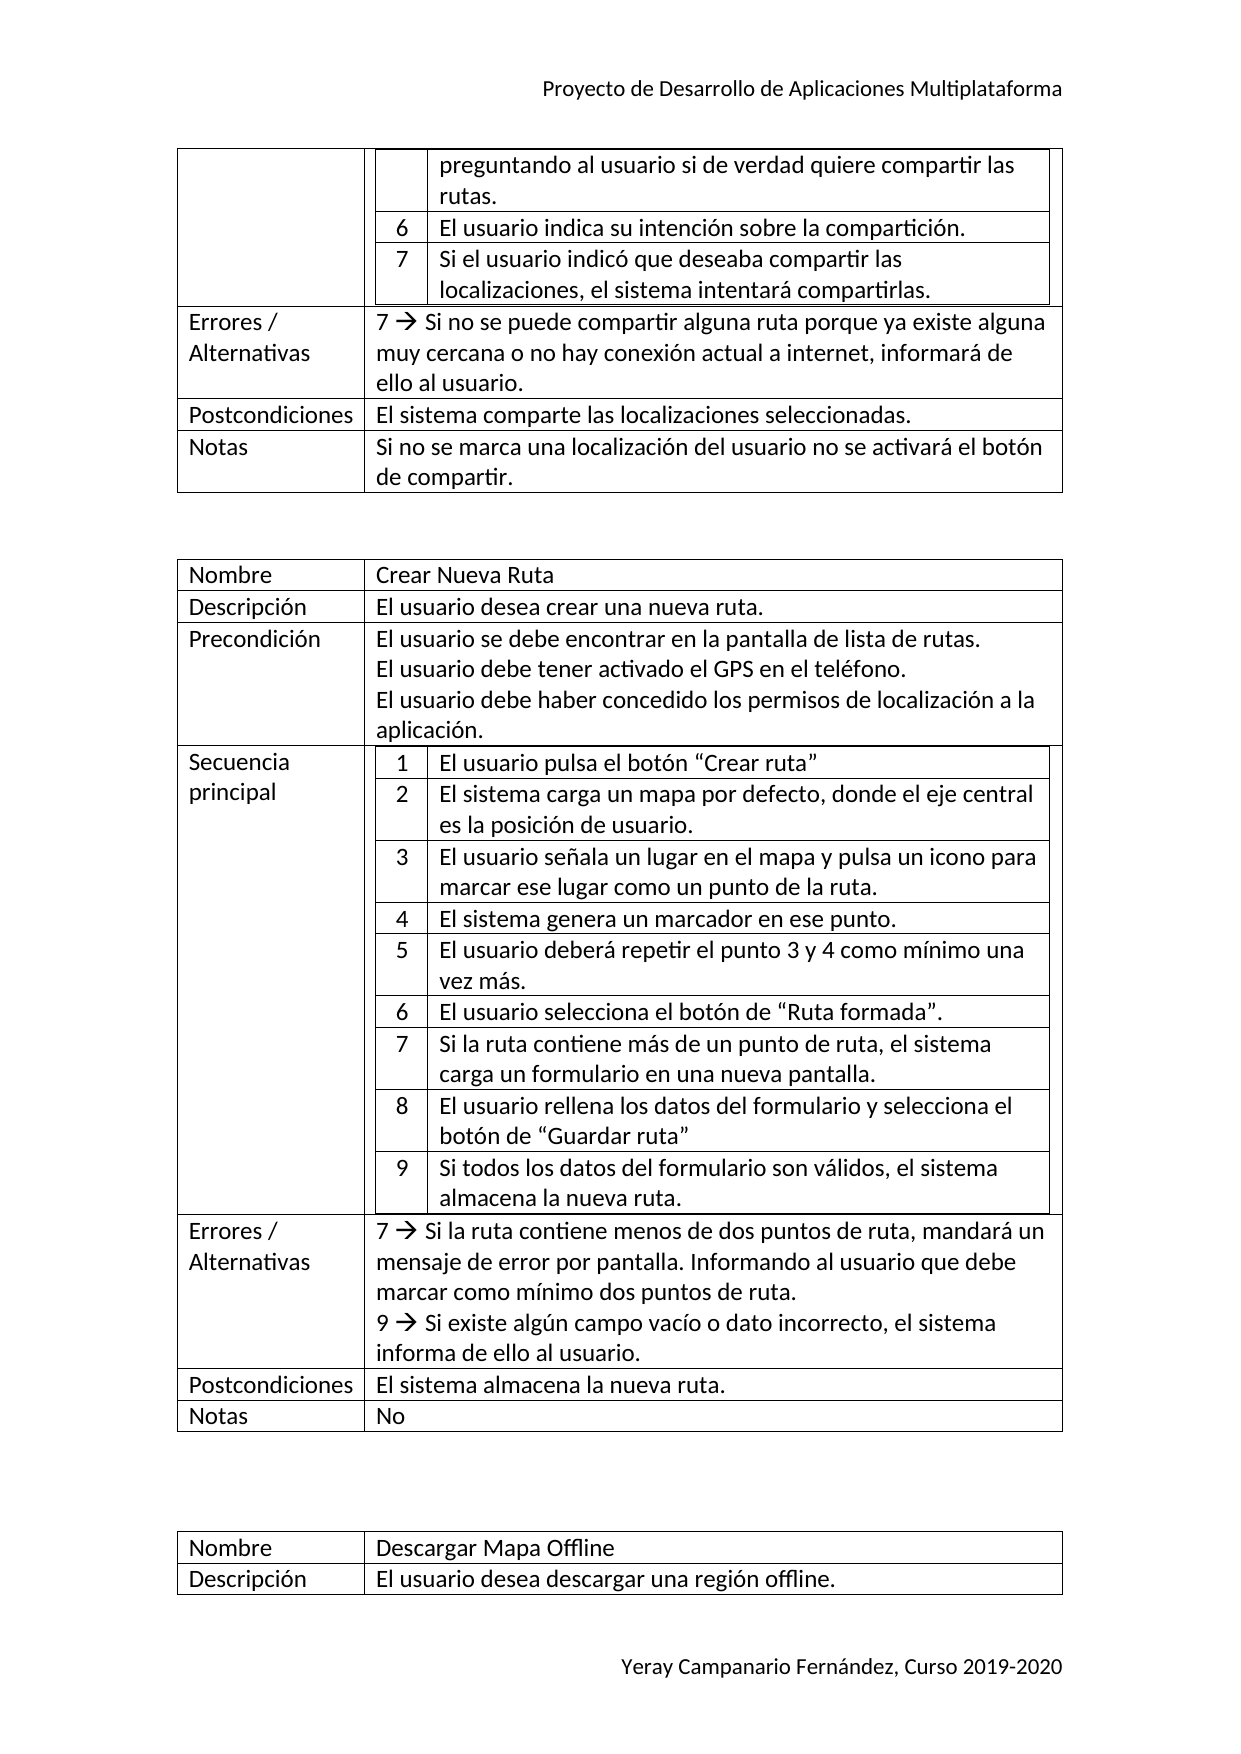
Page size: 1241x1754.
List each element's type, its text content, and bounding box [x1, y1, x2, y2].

table_cell 2 [376, 779, 427, 839]
table_cell 5 [376, 934, 427, 995]
table_cell Si el usuario indicó que deseaba compartir las localizaciones, el sistema intentará compartirlas. [428, 243, 1049, 304]
table_cell El sistema almacena la nueva ruta. [365, 1369, 1062, 1399]
table_cell 8 [376, 1090, 427, 1151]
table_cell 3 [376, 841, 427, 902]
table_header 1 [376, 747, 427, 777]
table_header Nombre [178, 560, 364, 590]
table_cell Si todos los datos del formulario son válidos, el sistema almacena la nueva ruta. [428, 1152, 1049, 1213]
table_header Descargar Mapa Offline [365, 1532, 1062, 1562]
table_cell Notas [178, 1401, 364, 1431]
table_cell 7  Si la ruta contiene menos de dos puntos de ruta, mandará un mensaje de error por pantalla. Informando al usuario que debe marcar como mínimo dos puntos de ruta. 9  Si existe algún campo vacío o dato incorrecto, el sistema informa de ello al usuario. [365, 1215, 1062, 1368]
table_cell El usuario se debe encontrar en la pantalla de lista de rutas. El usuario debe tener activado el GPS en el teléfono. El usuario debe haber concedido los permisos de localización a la aplicación. [365, 623, 1062, 745]
table_cell No [365, 1401, 1062, 1431]
table_cell Descripción [178, 591, 364, 622]
table_cell 4 [376, 903, 427, 933]
table_cell Descripción [178, 1564, 364, 1594]
table_cell [365, 149, 1062, 306]
table_cell [178, 149, 364, 306]
table_cell El usuario desea crear una nueva ruta. [365, 591, 1062, 622]
table_header Crear Nueva Ruta [365, 560, 1062, 590]
table_cell [365, 746, 375, 1214]
table_cell El usuario señala un lugar en el mapa y pulsa un icono para marcar ese lugar como un punto de la ruta. [428, 841, 1049, 902]
table_cell Si la ruta contiene más de un punto de ruta, el sistema carga un formulario en una nueva pantalla. [428, 1028, 1049, 1089]
table_cell 6 [376, 996, 427, 1027]
table_cell [376, 150, 427, 211]
table_cell 6 [376, 212, 427, 242]
table_cell Si no se marca una localización del usuario no se activará el botón de compartir. [365, 431, 1062, 492]
table_cell Precondición [178, 623, 364, 745]
table_cell El usuario indica su intención sobre la compartición. [428, 212, 1049, 242]
table_cell 7 [376, 243, 427, 304]
table_cell El sistema comparte las localizaciones seleccionadas. [365, 399, 1062, 430]
table_cell 9 [376, 1152, 427, 1213]
table_cell 7 [376, 1028, 427, 1089]
table_cell Errores / Alternativas [178, 1215, 364, 1368]
table_cell 7  Si no se puede compartir alguna ruta porque ya existe alguna muy cercana o no hay conexión actual a internet, informará de ello al usuario. [365, 307, 1062, 398]
table_cell El usuario rellena los datos del formulario y selecciona el botón de “Guardar ruta” [428, 1090, 1049, 1151]
table_header El usuario pulsa el botón “Crear ruta” [428, 747, 1049, 777]
table_cell [1050, 746, 1062, 1214]
table_cell Secuencia principal [178, 746, 364, 1214]
table_cell Postcondiciones [178, 399, 364, 430]
table_cell Errores / Alternativas [178, 307, 364, 398]
table_cell preguntando al usuario si de verdad quiere compartir las rutas. [428, 150, 1049, 211]
table_header Nombre [178, 1532, 364, 1562]
table_cell El sistema genera un marcador en ese punto. [428, 903, 1049, 933]
table_cell El usuario deberá repetir el punto 3 y 4 como mínimo una vez más. [428, 934, 1049, 995]
table_cell Postcondiciones [178, 1369, 364, 1399]
table_cell El sistema carga un mapa por defecto, donde el eje central es la posición de usuario. [428, 779, 1049, 839]
table_cell El usuario desea descargar una región offline. [365, 1564, 1062, 1594]
table_cell Notas [178, 431, 364, 492]
table_cell El usuario selecciona el botón de “Ruta formada”. [428, 996, 1049, 1027]
